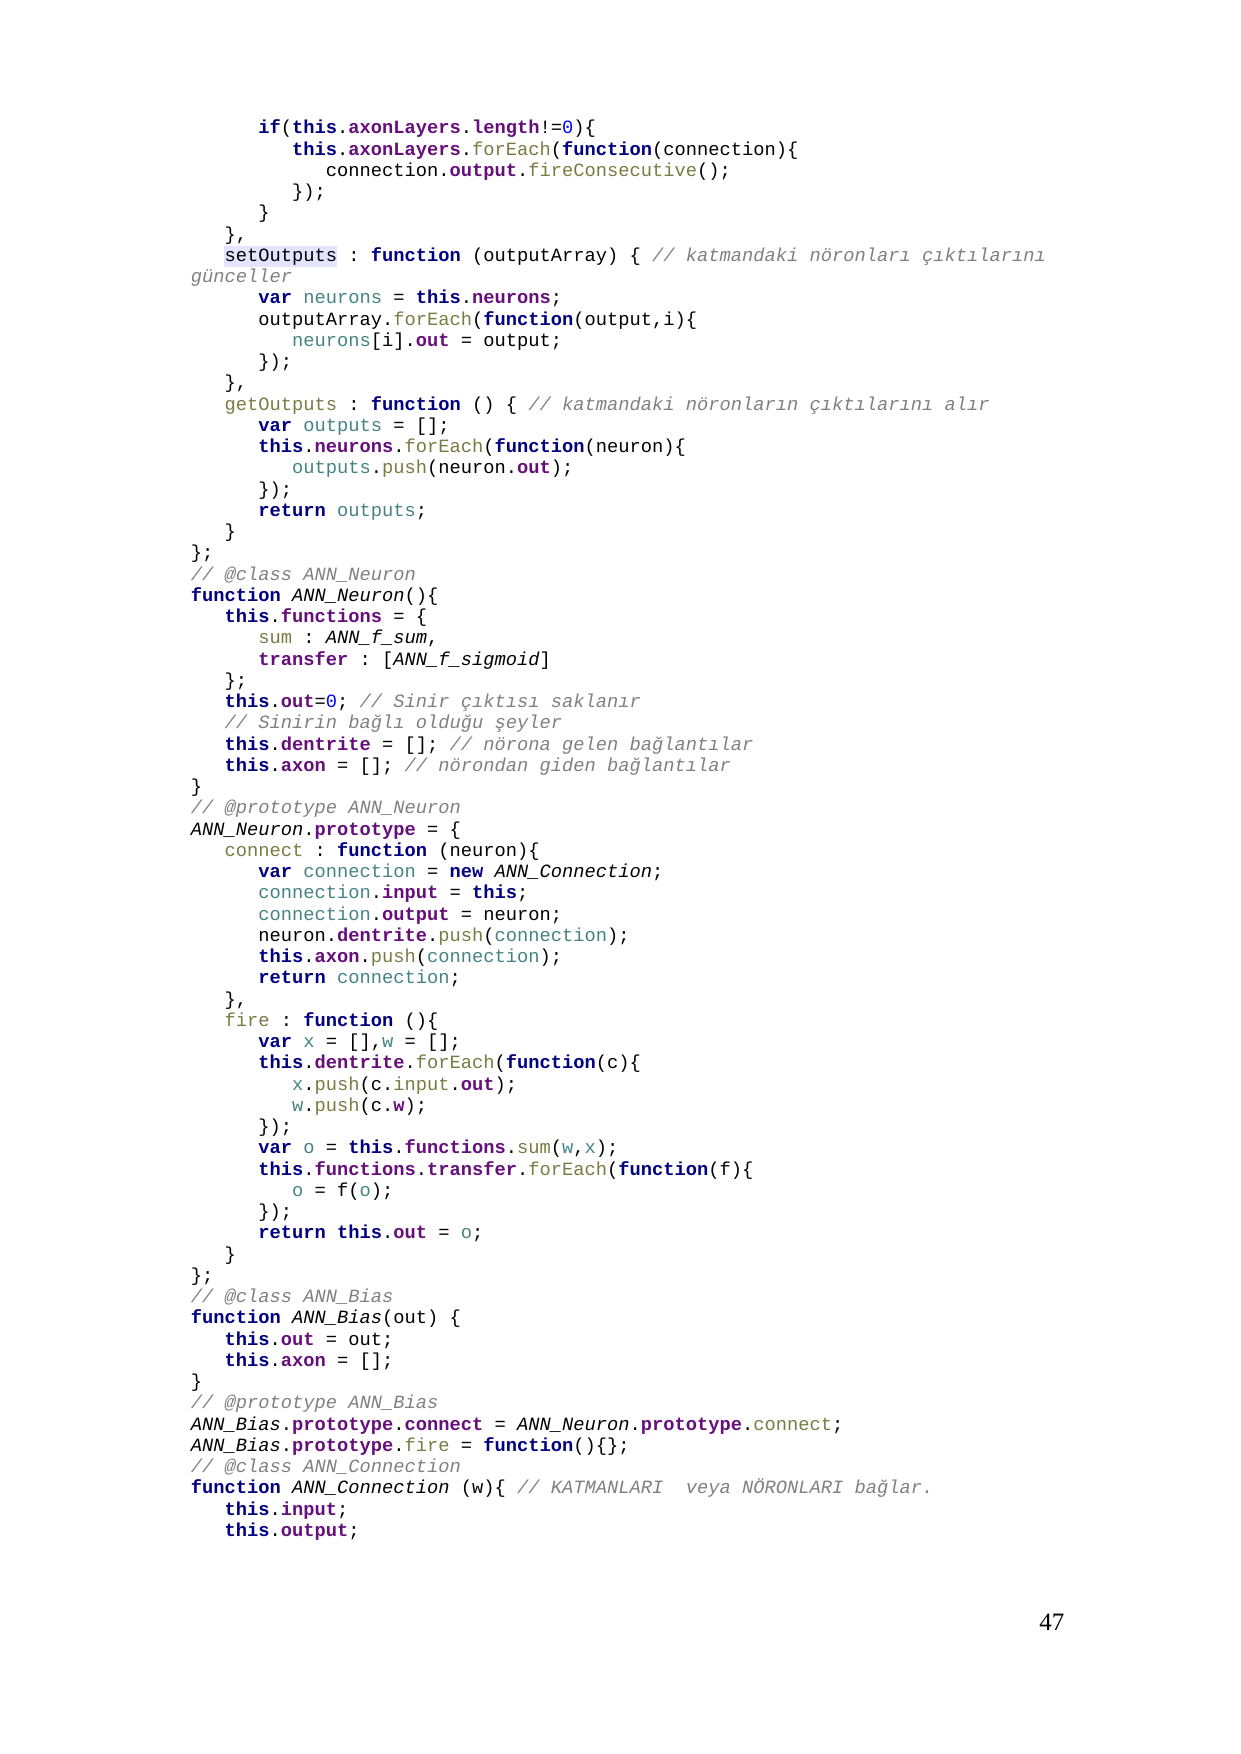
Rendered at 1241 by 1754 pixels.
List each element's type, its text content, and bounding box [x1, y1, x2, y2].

text } [191, 1372, 1064, 1393]
text ANN_Bias.prototype.fire = function(){}; [191, 1436, 1064, 1457]
text }, [191, 373, 1064, 394]
text ANN_Bias.prototype.connect = ANN_Neuron.prototype.connect; [191, 1414, 1064, 1436]
text getOutputs : function () { // katmandaki nöronların çıktılarını alır [191, 394, 1064, 416]
text setOutputs : function (outputArray) { // katmandaki nöronları çıktılarını günceller [191, 246, 1064, 288]
text }, [191, 989, 1064, 1011]
text }, [191, 224, 1064, 246]
text var connection = new ANN_Connection; [191, 862, 1064, 883]
text o = f(o); [191, 1181, 1064, 1202]
text } [191, 1244, 1064, 1266]
text }); [191, 1202, 1064, 1223]
text var o = this.functions.sum(w,x); [191, 1138, 1064, 1159]
text function ANN_Bias(out) { [191, 1308, 1064, 1329]
text // @class ANN_Bias [191, 1287, 1064, 1308]
text fire : function (){ [191, 1011, 1064, 1032]
text this.out = out; [191, 1329, 1064, 1351]
text }; [191, 543, 1064, 564]
text function ANN_Neuron(){ [191, 586, 1064, 607]
text this.functions.transfer.forEach(function(f){ [191, 1159, 1064, 1181]
text x.push(c.input.out); [191, 1074, 1064, 1096]
text } [191, 203, 1064, 224]
text function ANN_Connection (w){ // KATMANLARI veya NÖRONLARI bağlar. [191, 1478, 1064, 1499]
text connection.input = this; [191, 883, 1064, 904]
text this.dentrite = []; // nörona gelen bağlantılar [191, 734, 1064, 756]
text sum : ANN_f_sum, [191, 628, 1064, 649]
text this.axonLayers.forEach(function(connection){ [191, 139, 1064, 161]
text neuron.dentrite.push(connection); [191, 926, 1064, 947]
text return connection; [191, 968, 1064, 989]
text } [191, 777, 1064, 798]
text // @prototype ANN_Bias [191, 1393, 1064, 1414]
text this.axon = []; [191, 1351, 1064, 1372]
text }; [191, 671, 1064, 692]
text connection.output = neuron; [191, 904, 1064, 926]
text var outputs = []; [191, 416, 1064, 437]
text connect : function (neuron){ [191, 841, 1064, 862]
text // @class ANN_Connection [191, 1457, 1064, 1478]
text this.input; [191, 1499, 1064, 1521]
text var x = [],w = []; [191, 1032, 1064, 1053]
text // @prototype ANN_Neuron [191, 798, 1064, 819]
text return this.out = o; [191, 1223, 1064, 1244]
text connection.output.fireConsecutive(); [191, 161, 1064, 182]
text }); [191, 1117, 1064, 1138]
text // @class ANN_Neuron [191, 564, 1064, 586]
text }); [191, 352, 1064, 373]
text this.output; [191, 1521, 1064, 1542]
text } [191, 522, 1064, 543]
text this.dentrite.forEach(function(c){ [191, 1053, 1064, 1074]
text this.axon = []; // nörondan giden bağlantılar [191, 756, 1064, 777]
text w.push(c.w); [191, 1096, 1064, 1117]
text this.axon.push(connection); [191, 947, 1064, 968]
text }; [191, 1266, 1064, 1287]
text this.neurons.forEach(function(neuron){ [191, 437, 1064, 458]
text // Sinirin bağlı olduğu şeyler [191, 713, 1064, 734]
text this.out=0; // Sinir çıktısı saklanır [191, 692, 1064, 713]
text var neurons = this.neurons; [191, 288, 1064, 309]
text outputs.push(neuron.out); [191, 458, 1064, 479]
text neurons[i].out = output; [191, 331, 1064, 352]
text transfer : [ANN_f_sigmoid] [191, 649, 1064, 671]
text }); [191, 182, 1064, 203]
text return outputs; [191, 501, 1064, 522]
text this.functions = { [191, 607, 1064, 628]
text }); [191, 479, 1064, 501]
text outputArray.forEach(function(output,i){ [191, 309, 1064, 331]
text if(this.axonLayers.length!=0){ [191, 118, 1064, 139]
text ANN_Neuron.prototype = { [191, 819, 1064, 841]
